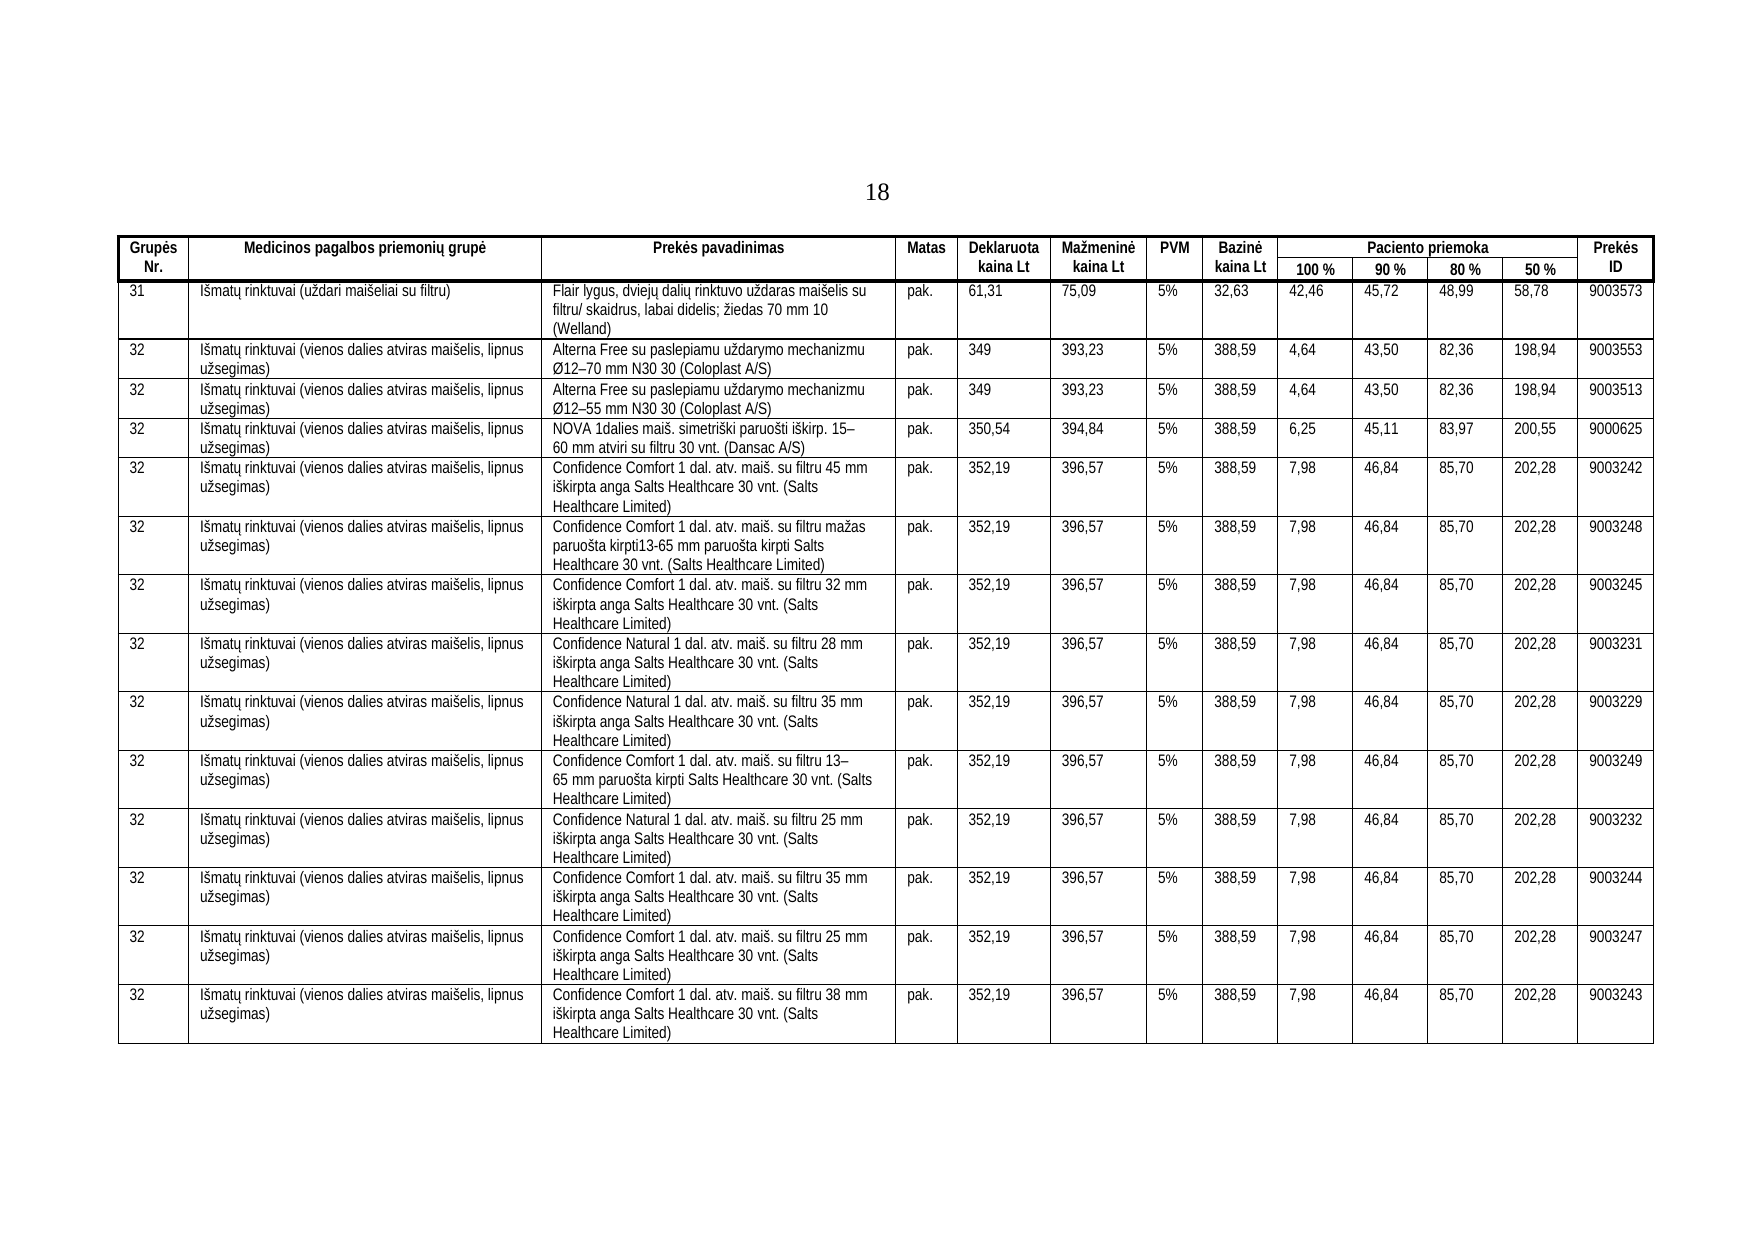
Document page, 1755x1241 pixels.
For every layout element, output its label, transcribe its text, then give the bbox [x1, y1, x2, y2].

table_cell 32 [119, 868, 188, 925]
table_cell 85,70 [1428, 458, 1502, 516]
table_cell 4,64 [1278, 379, 1352, 418]
table_cell 7,98 [1278, 868, 1352, 925]
table_cell Confidence Comfort 1 dal. atv. maiš. su filtru mažas paruošta kirpti13-65 mm paruošta kirpti Salts Healthcare 30 vnt. (Salts Healthcare Limited) [542, 517, 895, 574]
table_cell Confidence Comfort 1 dal. atv. maiš. su filtru 45 mm iškirpta anga Salts Healthcare 30 vnt. (Salts Healthcare Limited) [542, 458, 895, 516]
table_cell Confidence Comfort 1 dal. atv. maiš. su filtru 35 mm iškirpta anga Salts Healthcare 30 vnt. (Salts Healthcare Limited) [542, 868, 895, 925]
table_cell Flair lygus, dviejų dalių rinktuvo uždaras maišelis su filtru/ skaidrus, labai didelis; žiedas 70 mm 10 (Welland) [542, 283, 895, 338]
table_cell Išmatų rinktuvai (vienos dalies atviras maišelis, lipnus užsegimas) [189, 379, 541, 418]
table_cell 9003513 [1578, 379, 1653, 418]
table_cell 46,84 [1353, 809, 1427, 867]
table_cell 202,28 [1503, 985, 1577, 1042]
table_cell 396,57 [1051, 868, 1146, 925]
table_cell pak. [896, 809, 957, 867]
table_cell 198,94 [1503, 379, 1577, 418]
table_cell 396,57 [1051, 692, 1146, 750]
table_cell Išmatų rinktuvai (vienos dalies atviras maišelis, lipnus užsegimas) [189, 809, 541, 867]
table_cell 42,46 [1278, 283, 1352, 338]
table_cell Išmatų rinktuvai (vienos dalies atviras maišelis, lipnus užsegimas) [189, 340, 541, 378]
table_cell pak. [896, 692, 957, 750]
table_cell 7,98 [1278, 692, 1352, 750]
table_cell 198,94 [1503, 340, 1577, 378]
table_cell 5% [1147, 809, 1202, 867]
table_cell Išmatų rinktuvai (vienos dalies atviras maišelis, lipnus užsegimas) [189, 419, 541, 457]
table_cell 85,70 [1428, 926, 1502, 984]
table_cell 82,36 [1428, 379, 1502, 418]
table_cell Išmatų rinktuvai (vienos dalies atviras maišelis, lipnus užsegimas) [189, 692, 541, 750]
table_cell 32 [119, 926, 188, 984]
table_cell pak. [896, 985, 957, 1042]
table_cell 85,70 [1428, 575, 1502, 633]
table_cell 5% [1147, 340, 1202, 378]
table_cell Išmatų rinktuvai (vienos dalies atviras maišelis, lipnus užsegimas) [189, 985, 541, 1042]
table_cell Alterna Free su paslepiamu uždarymo mechanizmu Ø12–70 mm N30 30 (Coloplast A/S) [542, 340, 895, 378]
table_cell 396,57 [1051, 458, 1146, 516]
table_cell NOVA 1dalies maiš. simetriški paruošti iškirp. 15–60 mm atviri su filtru 30 vnt. (Dansac A/S) [542, 419, 895, 457]
table_cell pak. [896, 575, 957, 633]
table_header PVM [1147, 238, 1202, 279]
table_header Prekės ID [1578, 238, 1652, 279]
table_cell 396,57 [1051, 575, 1146, 633]
table_cell 7,98 [1278, 458, 1352, 516]
table_cell 90 % [1353, 258, 1427, 279]
table_cell 32 [119, 751, 188, 808]
table_cell 9003232 [1578, 809, 1653, 867]
table_cell 82,36 [1428, 340, 1502, 378]
table_header Matas [896, 238, 957, 279]
table_cell 5% [1147, 751, 1202, 808]
table_cell 32 [119, 379, 188, 418]
table_cell 46,84 [1353, 868, 1427, 925]
table_cell 61,31 [958, 283, 1050, 338]
table_cell 202,28 [1503, 458, 1577, 516]
table_cell 5% [1147, 985, 1202, 1042]
table_cell 46,84 [1353, 751, 1427, 808]
table_cell 85,70 [1428, 985, 1502, 1042]
table_cell 388,59 [1203, 419, 1277, 457]
table_cell 5% [1147, 419, 1202, 457]
table_header Deklaruota kaina Lt [958, 238, 1050, 279]
table_cell 50 % [1503, 258, 1577, 279]
table_cell 202,28 [1503, 634, 1577, 691]
table_cell 4,64 [1278, 340, 1352, 378]
table_cell 352,19 [958, 868, 1050, 925]
table_cell pak. [896, 926, 957, 984]
table_cell 46,84 [1353, 634, 1427, 691]
table_cell Išmatų rinktuvai (vienos dalies atviras maišelis, lipnus užsegimas) [189, 868, 541, 925]
table_cell 352,19 [958, 692, 1050, 750]
table_cell 32 [119, 340, 188, 378]
table_cell 9003573 [1578, 283, 1653, 338]
table_cell 388,59 [1203, 985, 1277, 1042]
table_cell pak. [896, 751, 957, 808]
table_cell 349 [958, 340, 1050, 378]
table_cell Confidence Comfort 1 dal. atv. maiš. su filtru 25 mm iškirpta anga Salts Healthcare 30 vnt. (Salts Healthcare Limited) [542, 926, 895, 984]
table_cell 5% [1147, 283, 1202, 338]
table_cell pak. [896, 458, 957, 516]
table_cell 45,11 [1353, 419, 1427, 457]
table_cell 43,50 [1353, 379, 1427, 418]
table_cell 202,28 [1503, 809, 1577, 867]
table_cell 7,98 [1278, 985, 1352, 1042]
table_cell 352,19 [958, 809, 1050, 867]
table_cell 85,70 [1428, 634, 1502, 691]
table_cell 388,59 [1203, 340, 1277, 378]
table_cell 9003247 [1578, 926, 1653, 984]
table_cell 202,28 [1503, 751, 1577, 808]
table_cell 5% [1147, 868, 1202, 925]
table_cell 200,55 [1503, 419, 1577, 457]
table_cell 85,70 [1428, 868, 1502, 925]
table_cell 202,28 [1503, 692, 1577, 750]
table_cell 5% [1147, 634, 1202, 691]
table_header Grupės Nr. [120, 238, 188, 279]
table_cell Išmatų rinktuvai (vienos dalies atviras maišelis, lipnus užsegimas) [189, 575, 541, 633]
table_cell Confidence Natural 1 dal. atv. maiš. su filtru 25 mm iškirpta anga Salts Healthcare 30 vnt. (Salts Healthcare Limited) [542, 809, 895, 867]
table_cell 7,98 [1278, 809, 1352, 867]
table_cell 9003248 [1578, 517, 1653, 574]
table_cell pak. [896, 340, 957, 378]
table_cell 388,59 [1203, 458, 1277, 516]
table_cell 349 [958, 379, 1050, 418]
table_cell 394,84 [1051, 419, 1146, 457]
table_cell 396,57 [1051, 634, 1146, 691]
table_cell Confidence Comfort 1 dal. atv. maiš. su filtru 32 mm iškirpta anga Salts Healthcare 30 vnt. (Salts Healthcare Limited) [542, 575, 895, 633]
table_cell 5% [1147, 575, 1202, 633]
table_cell Išmatų rinktuvai (vienos dalies atviras maišelis, lipnus užsegimas) [189, 517, 541, 574]
table_cell 352,19 [958, 926, 1050, 984]
table_cell pak. [896, 517, 957, 574]
table_cell 7,98 [1278, 517, 1352, 574]
table_cell Confidence Comfort 1 dal. atv. maiš. su filtru 13–65 mm paruošta kirpti Salts Healthcare 30 vnt. (Salts Healthcare Limited) [542, 751, 895, 808]
table_cell 393,23 [1051, 340, 1146, 378]
table_cell 9003553 [1578, 340, 1653, 378]
table_cell 5% [1147, 517, 1202, 574]
table_cell 396,57 [1051, 809, 1146, 867]
table_cell 5% [1147, 926, 1202, 984]
table_cell 45,72 [1353, 283, 1427, 338]
table_cell 43,50 [1353, 340, 1427, 378]
table_cell 32 [119, 692, 188, 750]
table_cell 352,19 [958, 575, 1050, 633]
table_cell 396,57 [1051, 926, 1146, 984]
table_cell pak. [896, 634, 957, 691]
table_cell 75,09 [1051, 283, 1146, 338]
table_cell 352,19 [958, 985, 1050, 1042]
table_cell 388,59 [1203, 379, 1277, 418]
table_cell 46,84 [1353, 926, 1427, 984]
table_cell 31 [119, 283, 188, 338]
table_cell 352,19 [958, 751, 1050, 808]
table_cell 396,57 [1051, 985, 1146, 1042]
table_cell 46,84 [1353, 692, 1427, 750]
table_cell 388,59 [1203, 692, 1277, 750]
table_cell 7,98 [1278, 751, 1352, 808]
table_cell 46,84 [1353, 575, 1427, 633]
table_cell 46,84 [1353, 985, 1427, 1042]
table_cell Išmatų rinktuvai (vienos dalies atviras maišelis, lipnus užsegimas) [189, 926, 541, 984]
table_cell 32 [119, 419, 188, 457]
table_cell 9003249 [1578, 751, 1653, 808]
table_cell 388,59 [1203, 926, 1277, 984]
table_cell 85,70 [1428, 517, 1502, 574]
table_cell 388,59 [1203, 634, 1277, 691]
table_cell 9003245 [1578, 575, 1653, 633]
table_cell Išmatų rinktuvai (vienos dalies atviras maišelis, lipnus užsegimas) [189, 634, 541, 691]
table_cell pak. [896, 379, 957, 418]
table_cell 202,28 [1503, 575, 1577, 633]
table_cell Išmatų rinktuvai (vienos dalies atviras maišelis, lipnus užsegimas) [189, 751, 541, 808]
table_cell 352,19 [958, 458, 1050, 516]
table_cell 100 % [1278, 258, 1352, 279]
table_cell 202,28 [1503, 926, 1577, 984]
table_cell pak. [896, 419, 957, 457]
table_cell 9003242 [1578, 458, 1653, 516]
table_header Medicinos pagalbos priemonių grupė [189, 238, 541, 279]
table_header Mažmeninė kaina Lt [1051, 238, 1146, 279]
table_cell 202,28 [1503, 868, 1577, 925]
table_cell 7,98 [1278, 634, 1352, 691]
table_cell 9003229 [1578, 692, 1653, 750]
table_header Paciento priemoka [1278, 238, 1577, 257]
table_cell 85,70 [1428, 692, 1502, 750]
table_cell 80 % [1428, 258, 1502, 279]
table_cell 396,57 [1051, 751, 1146, 808]
table_cell 5% [1147, 379, 1202, 418]
table_cell 46,84 [1353, 517, 1427, 574]
table_cell 393,23 [1051, 379, 1146, 418]
table_cell pak. [896, 283, 957, 338]
table_cell 85,70 [1428, 751, 1502, 808]
table_cell pak. [896, 868, 957, 925]
table_cell 202,28 [1503, 517, 1577, 574]
table_cell 350,54 [958, 419, 1050, 457]
table_cell 9003231 [1578, 634, 1653, 691]
table_cell Išmatų rinktuvai (vienos dalies atviras maišelis, lipnus užsegimas) [189, 458, 541, 516]
table_cell 7,98 [1278, 575, 1352, 633]
table_cell 6,25 [1278, 419, 1352, 457]
table_cell 32 [119, 517, 188, 574]
table_cell 396,57 [1051, 517, 1146, 574]
table_cell 32 [119, 985, 188, 1042]
table_cell 32 [119, 575, 188, 633]
table_cell 5% [1147, 692, 1202, 750]
table_cell 9003243 [1578, 985, 1653, 1042]
table_cell 352,19 [958, 517, 1050, 574]
table_cell 48,99 [1428, 283, 1502, 338]
table_cell 7,98 [1278, 926, 1352, 984]
table_cell Confidence Natural 1 dal. atv. maiš. su filtru 28 mm iškirpta anga Salts Healthcare 30 vnt. (Salts Healthcare Limited) [542, 634, 895, 691]
table_cell Confidence Natural 1 dal. atv. maiš. su filtru 35 mm iškirpta anga Salts Healthcare 30 vnt. (Salts Healthcare Limited) [542, 692, 895, 750]
table_cell 46,84 [1353, 458, 1427, 516]
table_cell 388,59 [1203, 868, 1277, 925]
table_cell 9000625 [1578, 419, 1653, 457]
table_cell Išmatų rinktuvai (uždari maišeliai su filtru) [189, 283, 541, 338]
table_cell 5% [1147, 458, 1202, 516]
table_cell 32 [119, 809, 188, 867]
table_cell 32 [119, 634, 188, 691]
table_cell 32,63 [1203, 283, 1277, 338]
table_header Prekės pavadinimas [542, 238, 895, 279]
table_cell 83,97 [1428, 419, 1502, 457]
table_cell 9003244 [1578, 868, 1653, 925]
table_cell 352,19 [958, 634, 1050, 691]
table_cell 388,59 [1203, 517, 1277, 574]
table_cell 58,78 [1503, 283, 1577, 338]
table_cell Confidence Comfort 1 dal. atv. maiš. su filtru 38 mm iškirpta anga Salts Healthcare 30 vnt. (Salts Healthcare Limited) [542, 985, 895, 1042]
table_cell Alterna Free su paslepiamu uždarymo mechanizmu Ø12–55 mm N30 30 (Coloplast A/S) [542, 379, 895, 418]
table_cell 388,59 [1203, 575, 1277, 633]
table_cell 388,59 [1203, 809, 1277, 867]
table_cell 388,59 [1203, 751, 1277, 808]
table_cell 85,70 [1428, 809, 1502, 867]
table_header Bazinė kaina Lt [1203, 238, 1277, 279]
table_cell 32 [119, 458, 188, 516]
